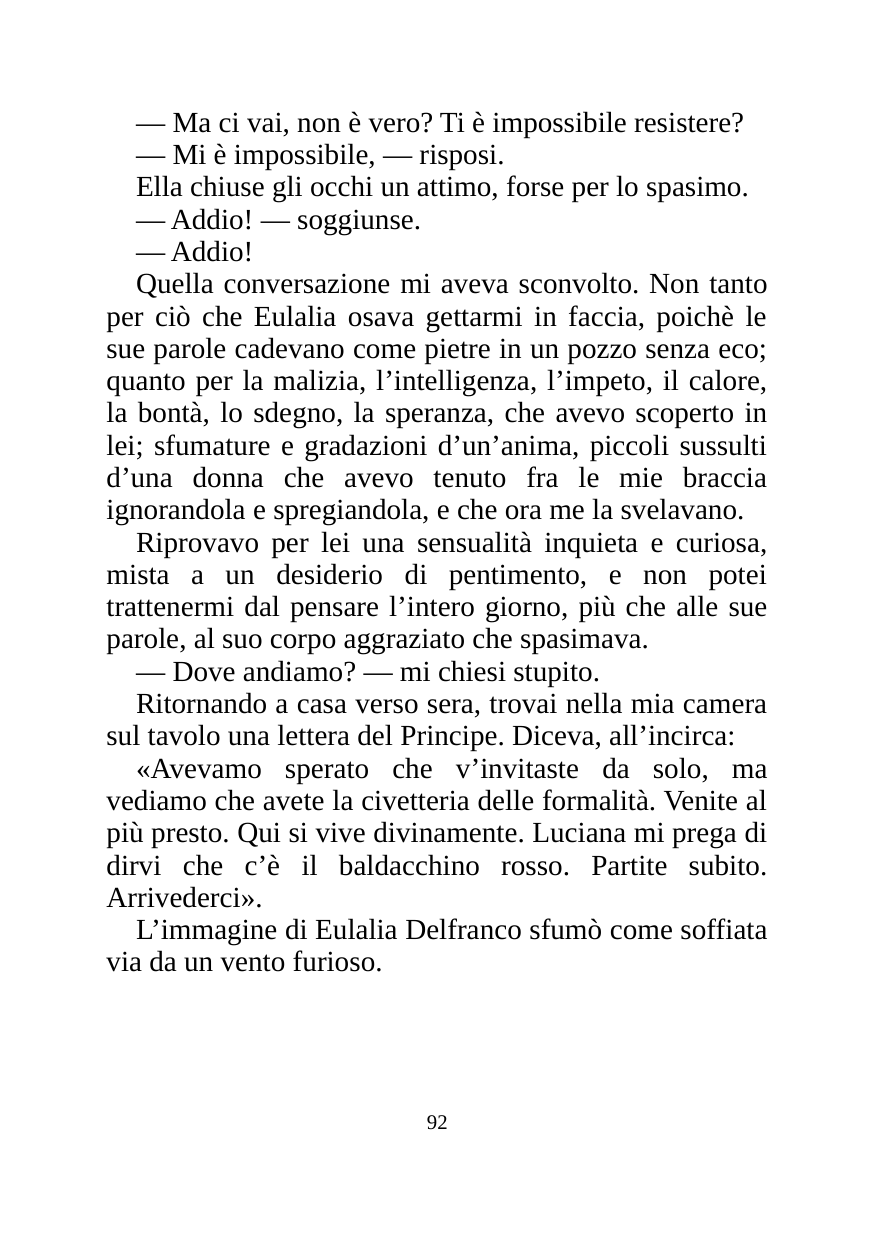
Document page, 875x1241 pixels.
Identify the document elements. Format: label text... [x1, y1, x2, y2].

text — Ma ci vai, non è vero? Ti è impossibile resistere? [106, 106, 768, 138]
text — Addio! [106, 235, 768, 268]
text — Addio! — soggiunse. [106, 203, 768, 235]
text L’immagine di Eulalia Delfranco sfumò come soffiata via da un vento furioso. [106, 913, 768, 978]
text «Avevamo sperato che v’invitaste da solo, ma vediamo che avete la civetteria delle formalità. Venite al più presto. Qui si vive divinamente. Luciana mi prega di dirvi che c’è il baldacchino rosso. Partite subito. Arrivederci». [106, 752, 768, 913]
text — Dove andiamo? — mi chiesi stupito. [106, 655, 768, 687]
text — Mi è impossibile, — risposi. [106, 138, 768, 171]
text Ella chiuse gli occhi un attimo, forse per lo spasimo. [106, 171, 768, 203]
text Ritornando a casa verso sera, trovai nella mia camera sul tavolo una lettera del Principe. Diceva, all’incirca: [106, 687, 768, 752]
text Quella conversazione mi aveva sconvolto. Non tanto per ciò che Eulalia osava gettarmi in faccia, poichè le sue parole cadevano come pietre in un pozzo senza eco; quanto per la malizia, l’intelligenza, l’impeto, il calore, la bontà, lo sdegno, la speranza, che avevo scoperto in lei; sfumature e gradazioni d’un’anima, piccoli sussulti d’una donna che avevo tenuto fra le mie braccia ignorandola e spregiandola, e che ora me la svelavano. [106, 268, 768, 526]
text Riprovavo per lei una sensualità inquieta e curiosa, mista a un desiderio di pentimento, e non potei trattenermi dal pensare l’intero giorno, più che alle sue parole, al suo corpo aggraziato che spasimava. [106, 526, 768, 655]
